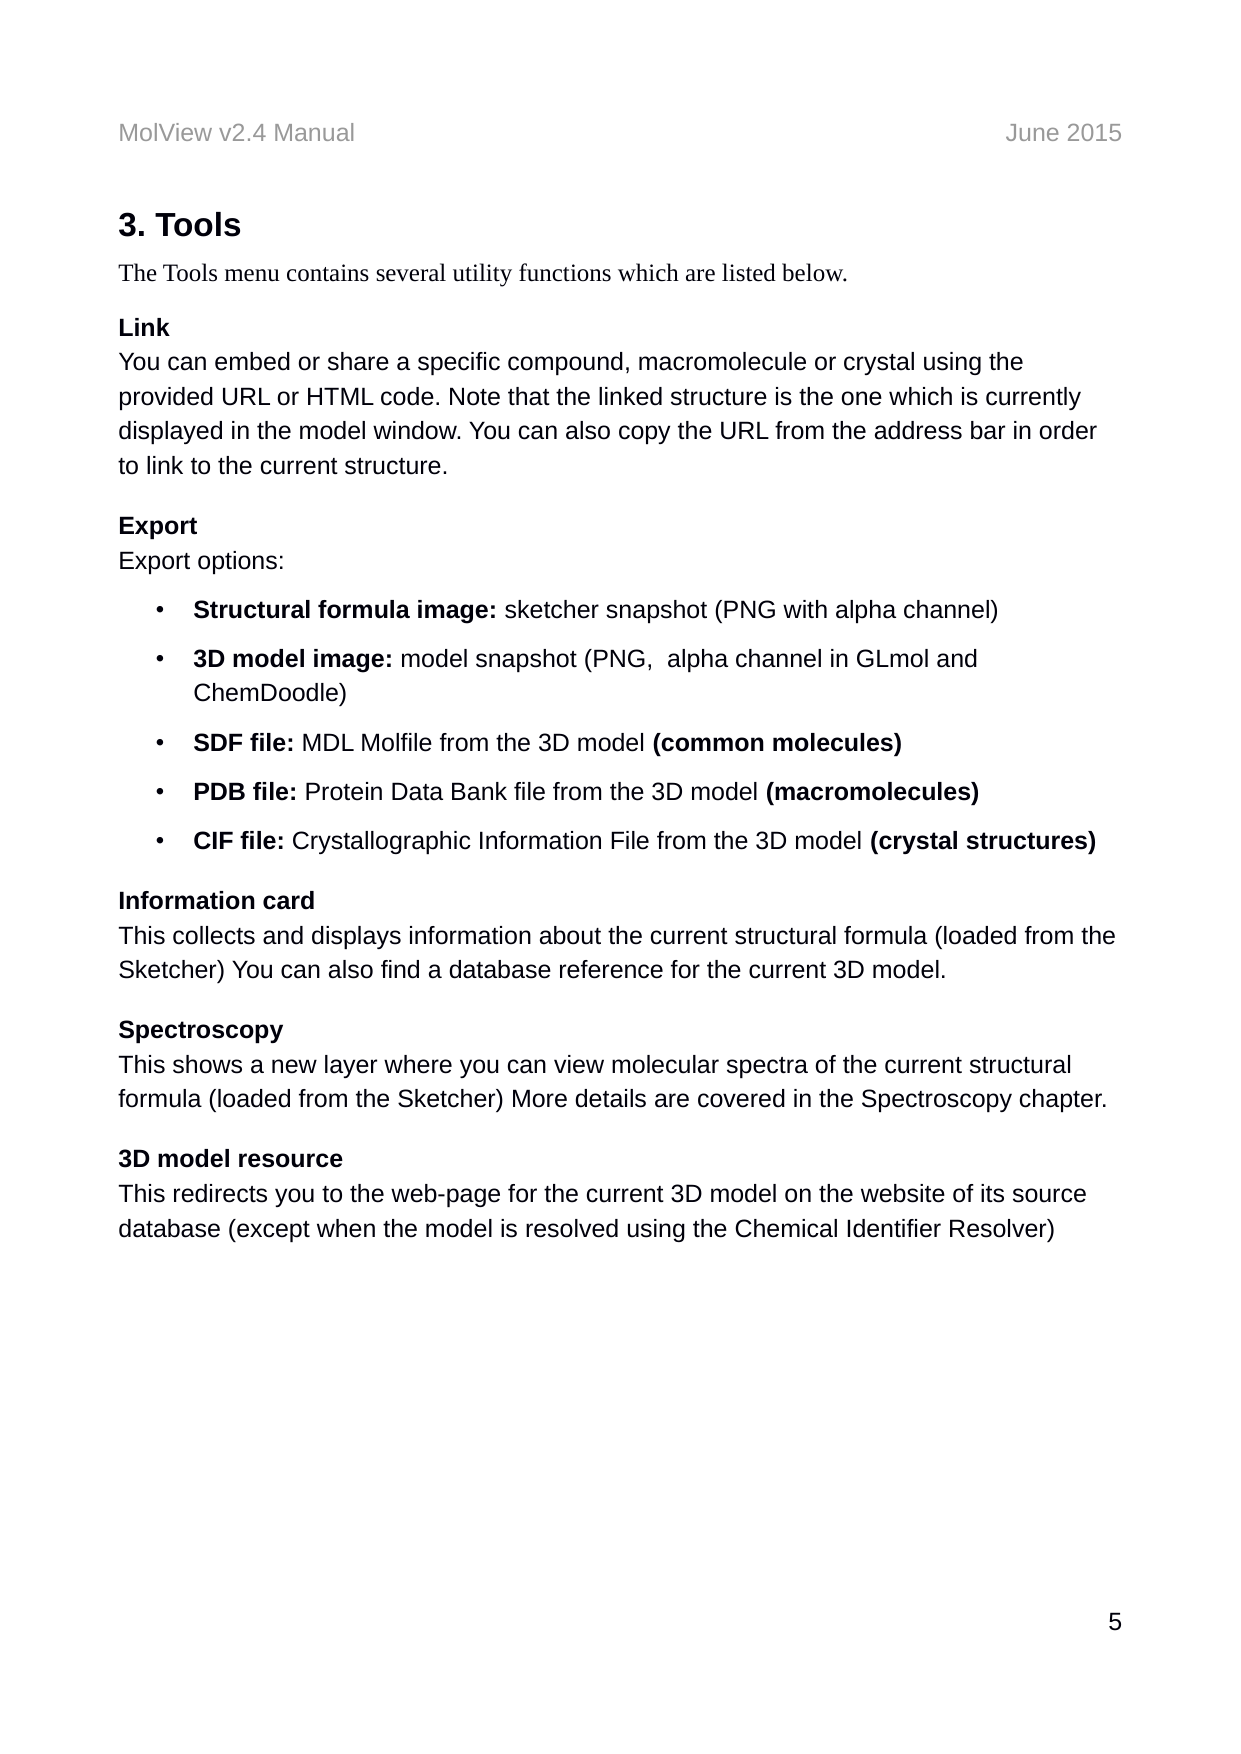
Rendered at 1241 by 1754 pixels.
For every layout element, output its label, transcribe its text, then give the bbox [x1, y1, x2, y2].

list The Tools menu contains several utility functions which are listed below. [118, 258, 1122, 287]
text You can embed or share a specific compound, macromolecule or crystal using the provided URL or HTML code. Note that the linked structure is the one which is currently displayed in the model window. You can also copy the URL from the address bar in order to link to the current structure. [118, 347, 1122, 479]
list 3D model image: model snapshot (PNG, alpha channel in GLmol and ChemDoodle) [156, 644, 1122, 707]
list CIF file: Crystallographic Information File from the 3D model (crystal structures) [156, 826, 1122, 855]
subtitle 3. Tools [118, 205, 1122, 243]
text Export options: [118, 546, 1122, 574]
list SDF file: MDL Molfile from the 3D model (common molecules) [156, 727, 1122, 756]
subtitle Link [118, 313, 1122, 341]
subtitle Information card [118, 886, 1122, 915]
subtitle 3D model resource [118, 1144, 1122, 1173]
text This shows a new layer where you can view molecular spectra of the current structural formula (loaded from the Sketcher) More details are covered in the Spectroscopy chapter. [118, 1050, 1122, 1113]
text This redirects you to the web-page for the current 3D model on the website of its source database (except when the model is resolved using the Chemical Identifier Resolver) [118, 1179, 1122, 1242]
list Structural formula image: sketcher snapshot (PNG with alpha channel) [156, 595, 1122, 623]
subtitle Export [118, 511, 1122, 539]
text This collects and displays information about the current structural formula (loaded from the Sketcher) You can also find a database reference for the current 3D model. [118, 921, 1122, 984]
subtitle Spectroscopy [118, 1015, 1122, 1044]
list PDB file: Protein Data Bank file from the 3D model (macromolecules) [156, 777, 1122, 806]
